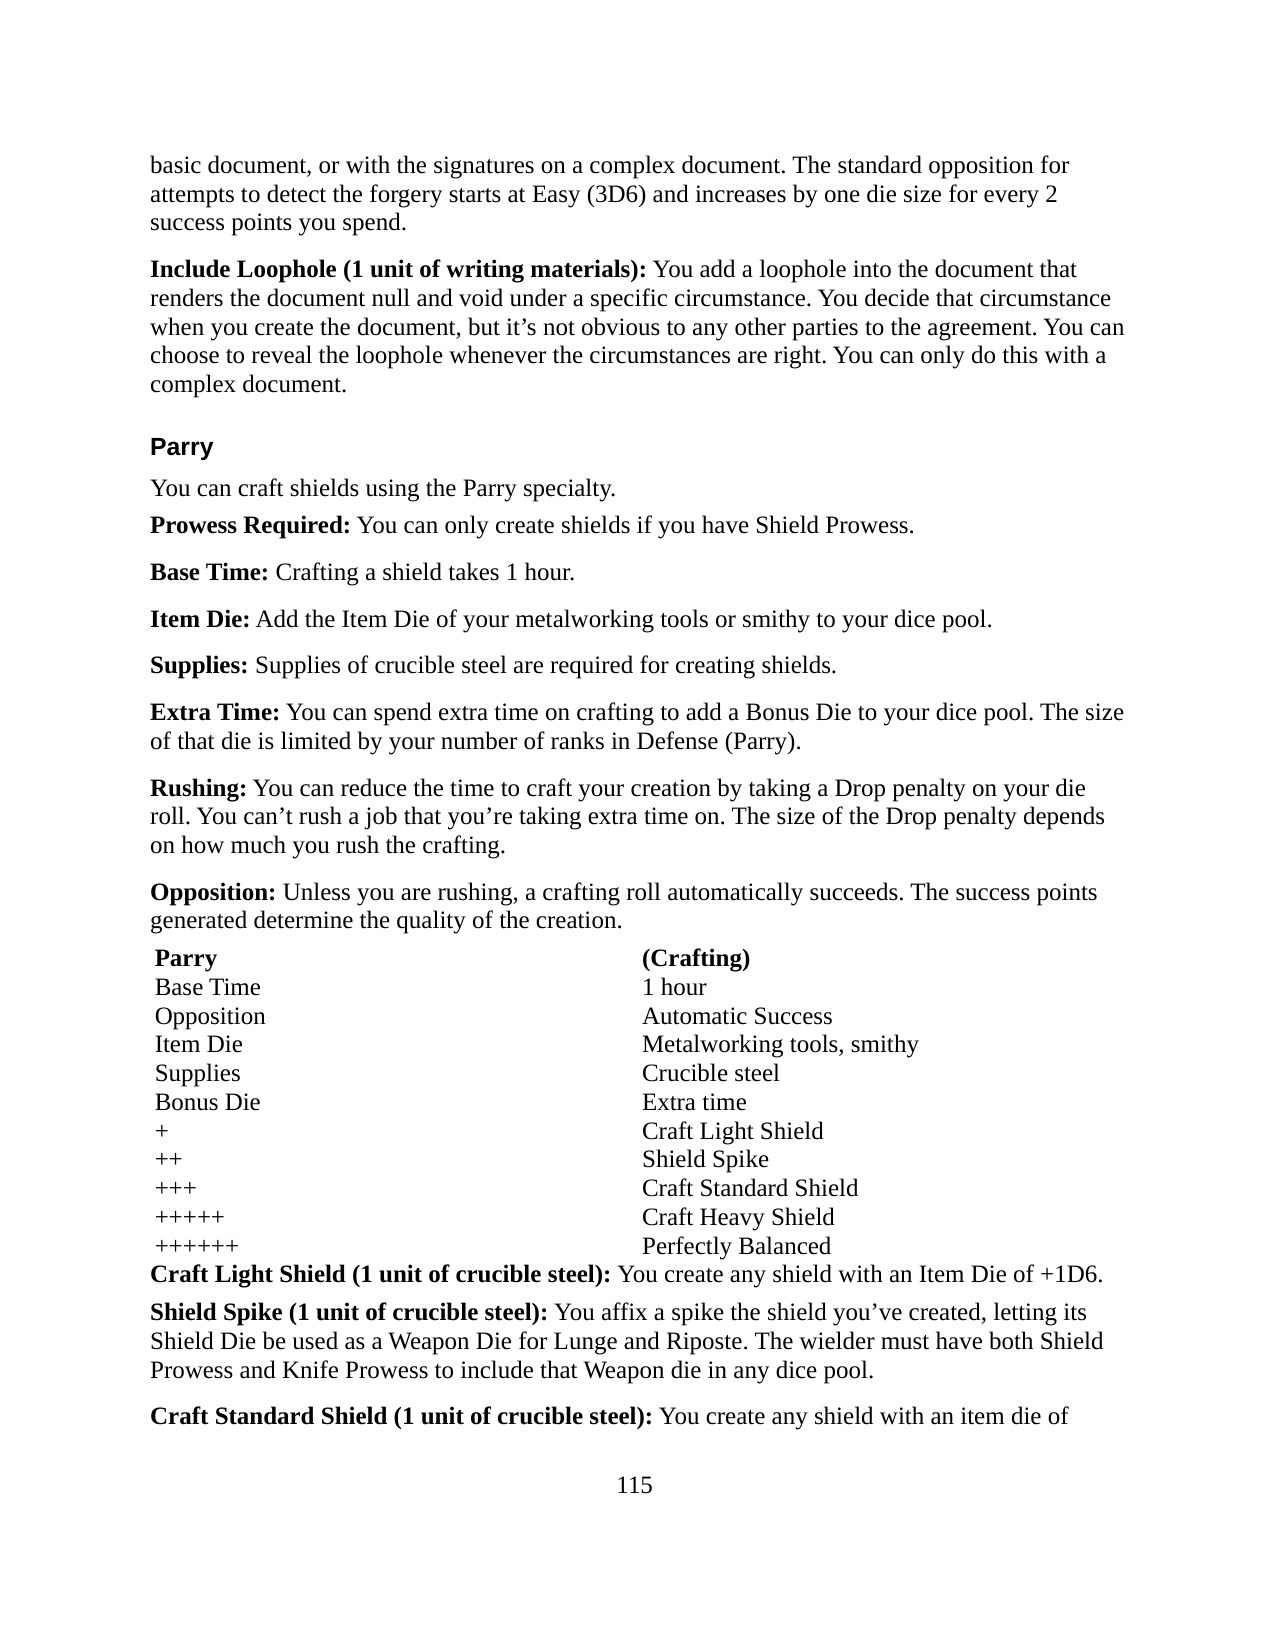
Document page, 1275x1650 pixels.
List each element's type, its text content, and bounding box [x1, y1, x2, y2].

text Include Loophole (1 unit of writing materials): You add a loophole into the document that renders the document null and void under a specific circumstance. You decide that circumstance when you create the document, but it’s not obvious to any other parties to the agreement. You can choose to reveal the loophole whenever the circumstances are right. You can only do this with a complex document. [150, 254, 1125, 398]
table_cell Perfectly Balanced [638, 1231, 1125, 1259]
text Supplies: Supplies of crucible steel are required for creating shields. [150, 651, 1125, 679]
table_cell ++ [150, 1145, 637, 1173]
table_header (Crafting) [638, 943, 1125, 972]
table_cell Metalworking tools, smithy [638, 1030, 1125, 1058]
text Craft Light Shield (1 unit of crucible steel): You create any shield with an Item Die of +1D6. [150, 1259, 1125, 1288]
table_cell Shield Spike [638, 1145, 1125, 1173]
text Extra Time: You can spend extra time on crafting to add a Bonus Die to your dice pool. The size of that die is limited by your number of ranks in Defense (Parry). [150, 697, 1125, 755]
text Rushing: You can reduce the time to craft your creation by taking a Drop penalty on your die roll. You can’t rush a job that you’re taking extra time on. The size of the Drop penalty depends on how much you rush the crafting. [150, 773, 1125, 859]
subtitle Parry [150, 432, 1125, 460]
table_cell Extra time [638, 1087, 1125, 1116]
text Craft Standard Shield (1 unit of crucible steel): You create any shield with an item die of [150, 1401, 1125, 1430]
table_header Parry [150, 943, 637, 972]
table_cell Supplies [150, 1058, 637, 1087]
text Item Die: Add the Item Die of your metalworking tools or smithy to your dice pool. [150, 604, 1125, 633]
text basic document, or with the signatures on a complex document. The standard opposition for attempts to detect the forgery starts at Easy (3D6) and increases by one die size for every 2 success points you spend. [150, 150, 1125, 236]
table_cell 1 hour [638, 972, 1125, 1001]
text Base Time: Crafting a shield takes 1 hour. [150, 557, 1125, 586]
table_cell + [150, 1116, 637, 1144]
table_cell Craft Heavy Shield [638, 1202, 1125, 1231]
table_cell Bonus Die [150, 1087, 637, 1116]
text You can craft shields using the Parry specialty. [150, 473, 1125, 502]
table_cell Craft Standard Shield [638, 1173, 1125, 1202]
table_cell Craft Light Shield [638, 1116, 1125, 1144]
text Shield Spike (1 unit of crucible steel): You affix a spike the shield you’ve created, letting its Shield Die be used as a Weapon Die for Lunge and Riposte. The wielder must have both Shield Prowess and Knife Prowess to include that Weapon die in any dice pool. [150, 1297, 1125, 1383]
table_cell Opposition [150, 1001, 637, 1029]
table_cell Base Time [150, 972, 637, 1001]
table_cell Crucible steel [638, 1058, 1125, 1087]
text Prowess Required: You can only create shields if you have Shield Prowess. [150, 511, 1125, 539]
table_cell +++++ [150, 1202, 637, 1231]
table_cell Item Die [150, 1030, 637, 1058]
table_cell ++++++ [150, 1231, 637, 1259]
table_cell Automatic Success [638, 1001, 1125, 1029]
table_cell +++ [150, 1173, 637, 1202]
text Opposition: Unless you are rushing, a crafting roll automatically succeeds. The success points generated determine the quality of the creation. [150, 877, 1125, 934]
